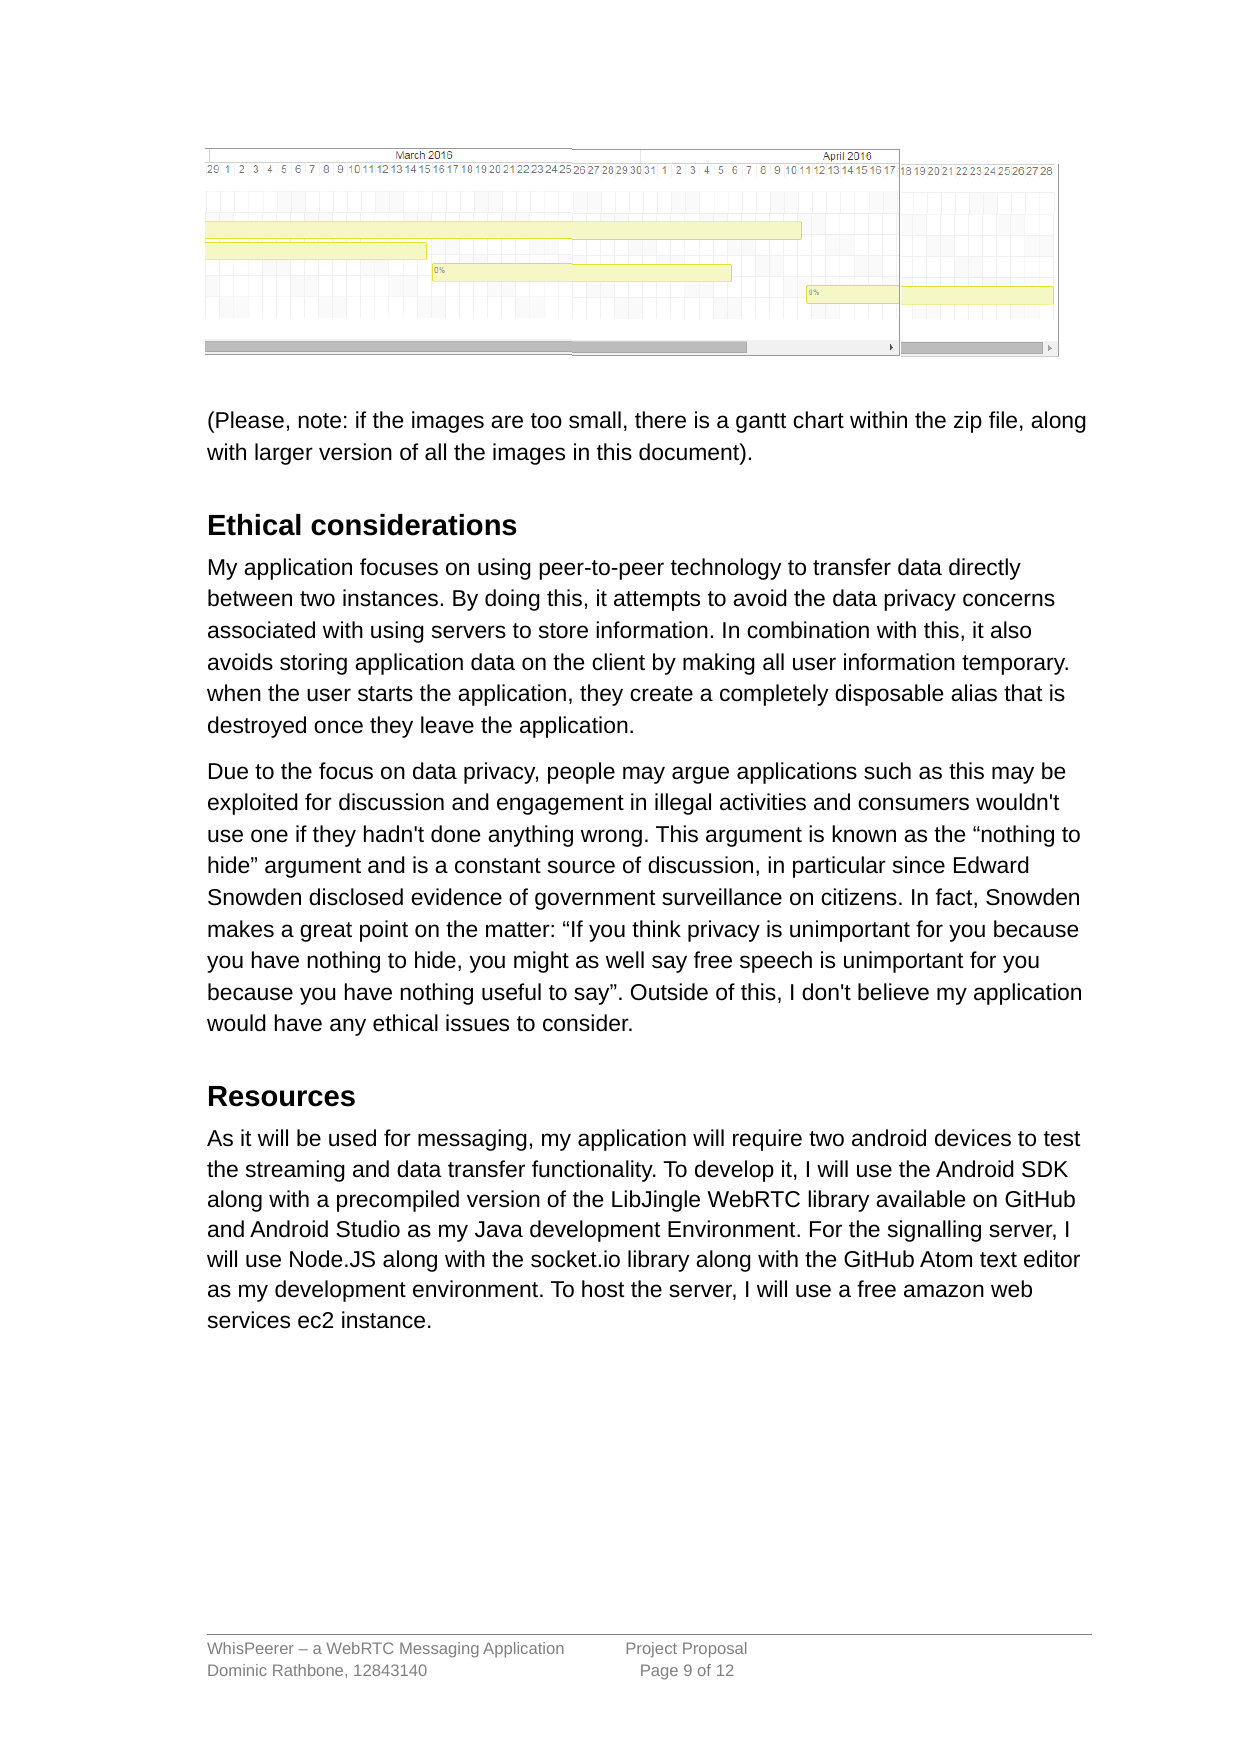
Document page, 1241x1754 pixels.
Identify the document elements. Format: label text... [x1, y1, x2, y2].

text (Please, note: if the images are too small, there is a gantt chart within the zip file, along with larger version of all the images in this document). [207, 402, 1092, 465]
text As it will be used for messaging, my application will require two android devices to test the streaming and data transfer functionality. To develop it, I will use the Android SDK along with a precompiled version of the LibJingle WebRTC library available on GitHub and Android Studio as my Java development Environment. For the signalling server, I will use Node.JS along with the socket.io library along with the GitHub Atom text editor as my development environment. To host the server, I will use a free amazon web services ec2 instance. [207, 1125, 1092, 1333]
subtitle Resources [207, 1079, 1092, 1113]
picture [205, 147, 1091, 402]
subtitle Ethical considerations [207, 508, 1092, 541]
text Due to the focus on data privacy, people may argue applications such as this may be exploited for discussion and engagement in illegal activities and consumers wouldn't use one if they hadn't done anything wrong. This argument is known as the “nothing to hide” argument and is a constant source of discussion, in particular since Edward Snowden disclosed evidence of government surveillance on citizens. In fact, Snowden makes a great point on the matter: “If you think privacy is unimportant for you because you have nothing to hide, you might as well say free speech is unimportant for you because you have nothing useful to say”. Outside of this, I don't believe my application would have any ethical issues to consider. [207, 758, 1092, 1037]
text My application focuses on using peer-to-peer technology to transfer data directly between two instances. By doing this, it attempts to avoid the data privacy concerns associated with using servers to store information. In combination with this, it also avoids storing application data on the client by making all user information temporary. when the user starts the application, they create a completely disposable alias that is destroyed once they leave the application. [207, 554, 1092, 738]
